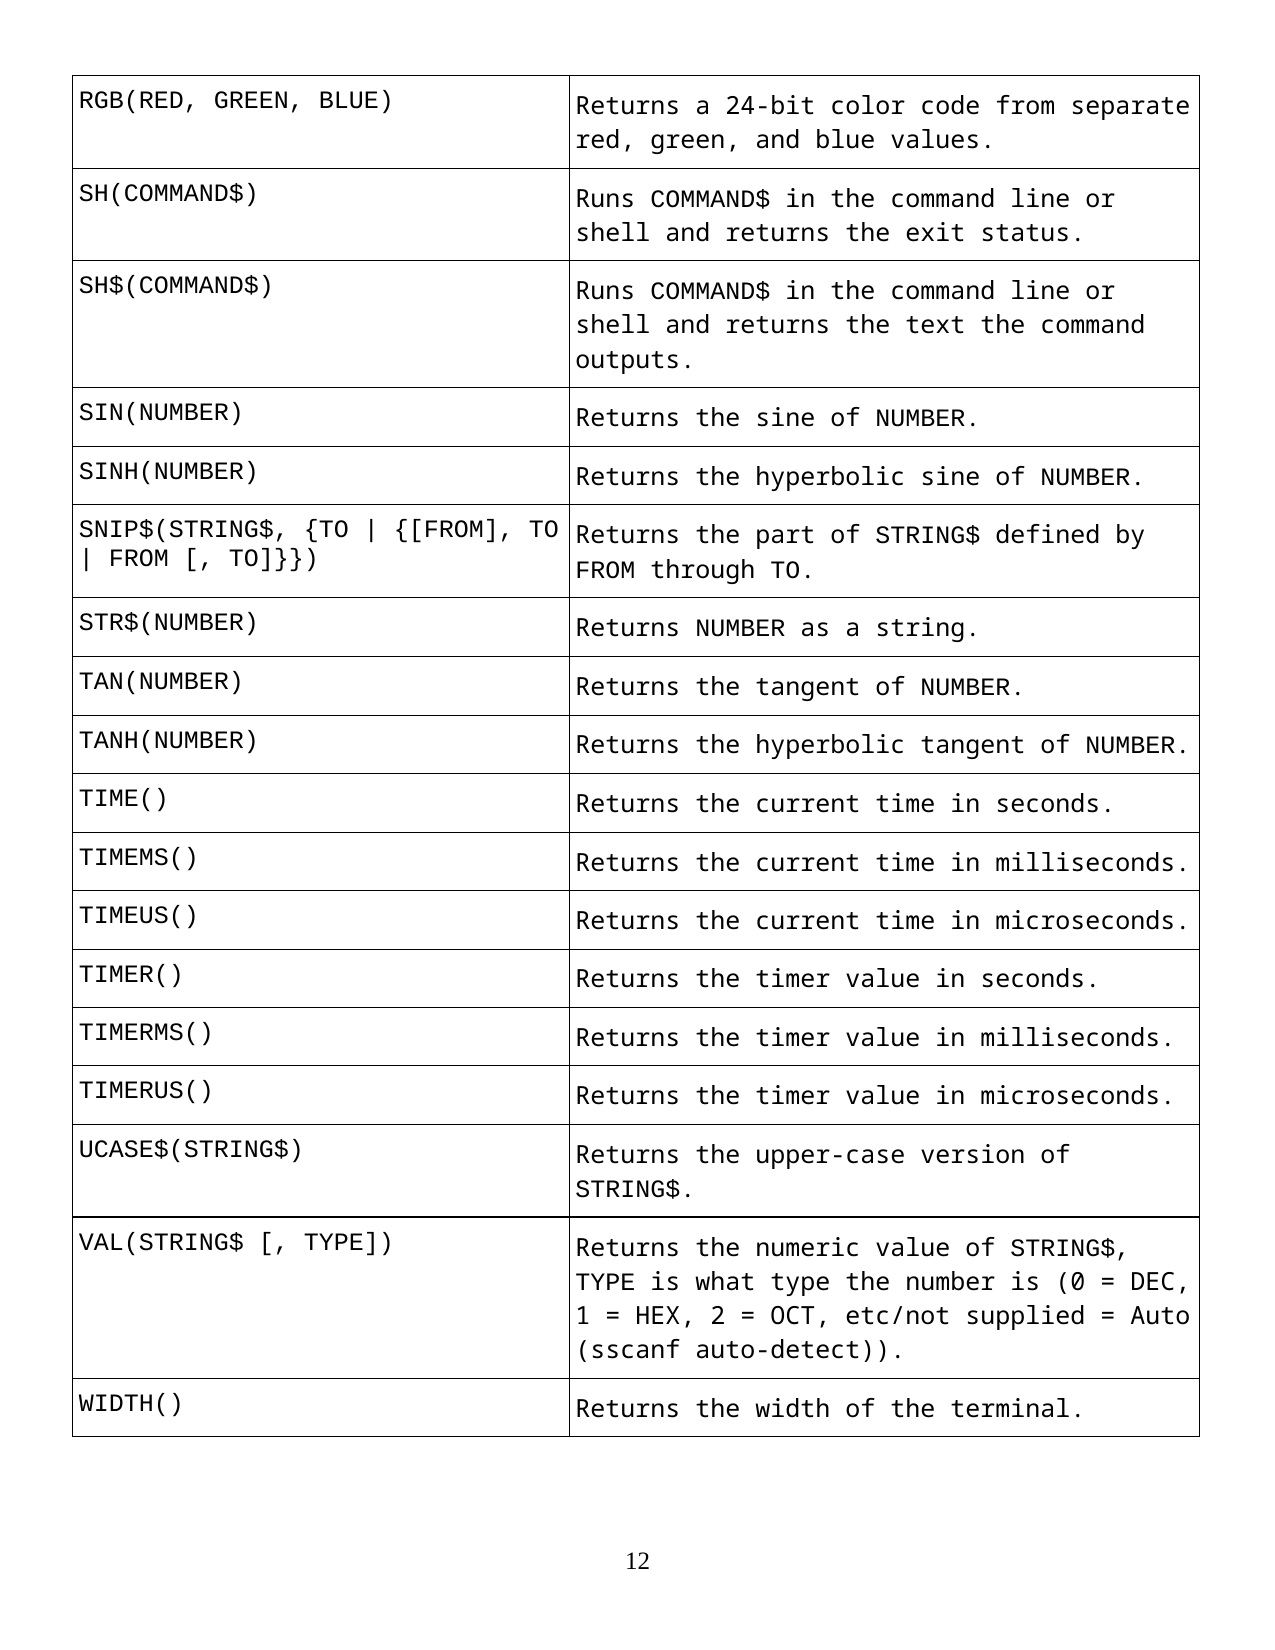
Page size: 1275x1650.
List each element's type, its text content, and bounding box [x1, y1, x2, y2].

table_cell UCASE$(STRING$) [73, 1125, 569, 1216]
table_cell Returns the hyperbolic sine of NUMBER. [570, 447, 1199, 504]
table_cell TIMEMS() [73, 833, 569, 890]
table_cell Returns the numeric value of STRING$, TYPE is what type the number is (0 = DEC, 1 = HEX, 2 = OCT, etc/not supplied = Auto (sscanf auto-detect)). [570, 1218, 1199, 1377]
table_cell Runs COMMAND$ in the command line or shell and returns the exit status. [570, 169, 1199, 260]
table_cell Returns the timer value in milliseconds. [570, 1008, 1199, 1065]
table_cell Returns the timer value in microseconds. [570, 1066, 1199, 1124]
table_cell Returns the sine of NUMBER. [570, 388, 1199, 446]
table_cell Returns the timer value in seconds. [570, 950, 1199, 1007]
table_cell TAN(NUMBER) [73, 657, 569, 714]
table_cell Returns the upper-case version of STRING$. [570, 1125, 1199, 1216]
table_cell Returns the part of STRING$ defined by FROM through TO. [570, 505, 1199, 597]
table_cell TIMEUS() [73, 891, 569, 948]
table_cell Returns NUMBER as a string. [570, 598, 1199, 656]
table_cell TANH(NUMBER) [73, 716, 569, 773]
table_cell SINH(NUMBER) [73, 447, 569, 504]
table_cell Returns a 24-bit color code from separate red, green, and blue values. [570, 76, 1199, 167]
table_cell SNIP$(STRING$, {TO | {[FROM], TO | FROM [, TO]}}) [73, 505, 569, 597]
table_cell TIMERUS() [73, 1066, 569, 1124]
table_cell WIDTH() [73, 1379, 569, 1436]
table_cell SH$(COMMAND$) [73, 261, 569, 387]
table_cell VAL(STRING$ [, TYPE]) [73, 1218, 569, 1377]
table_cell Returns the current time in milliseconds. [570, 833, 1199, 890]
table_cell Returns the tangent of NUMBER. [570, 657, 1199, 714]
table_cell Returns the width of the terminal. [570, 1379, 1199, 1436]
table_cell STR$(NUMBER) [73, 598, 569, 656]
table_cell SIN(NUMBER) [73, 388, 569, 446]
table_cell RGB(RED, GREEN, BLUE) [73, 76, 569, 167]
table_cell Returns the current time in microseconds. [570, 891, 1199, 948]
table_cell TIMER() [73, 950, 569, 1007]
table_cell Returns the hyperbolic tangent of NUMBER. [570, 716, 1199, 773]
table_cell TIMERMS() [73, 1008, 569, 1065]
table_cell TIME() [73, 774, 569, 832]
table_cell Runs COMMAND$ in the command line or shell and returns the text the command outputs. [570, 261, 1199, 387]
table_cell SH(COMMAND$) [73, 169, 569, 260]
table_cell Returns the current time in seconds. [570, 774, 1199, 832]
